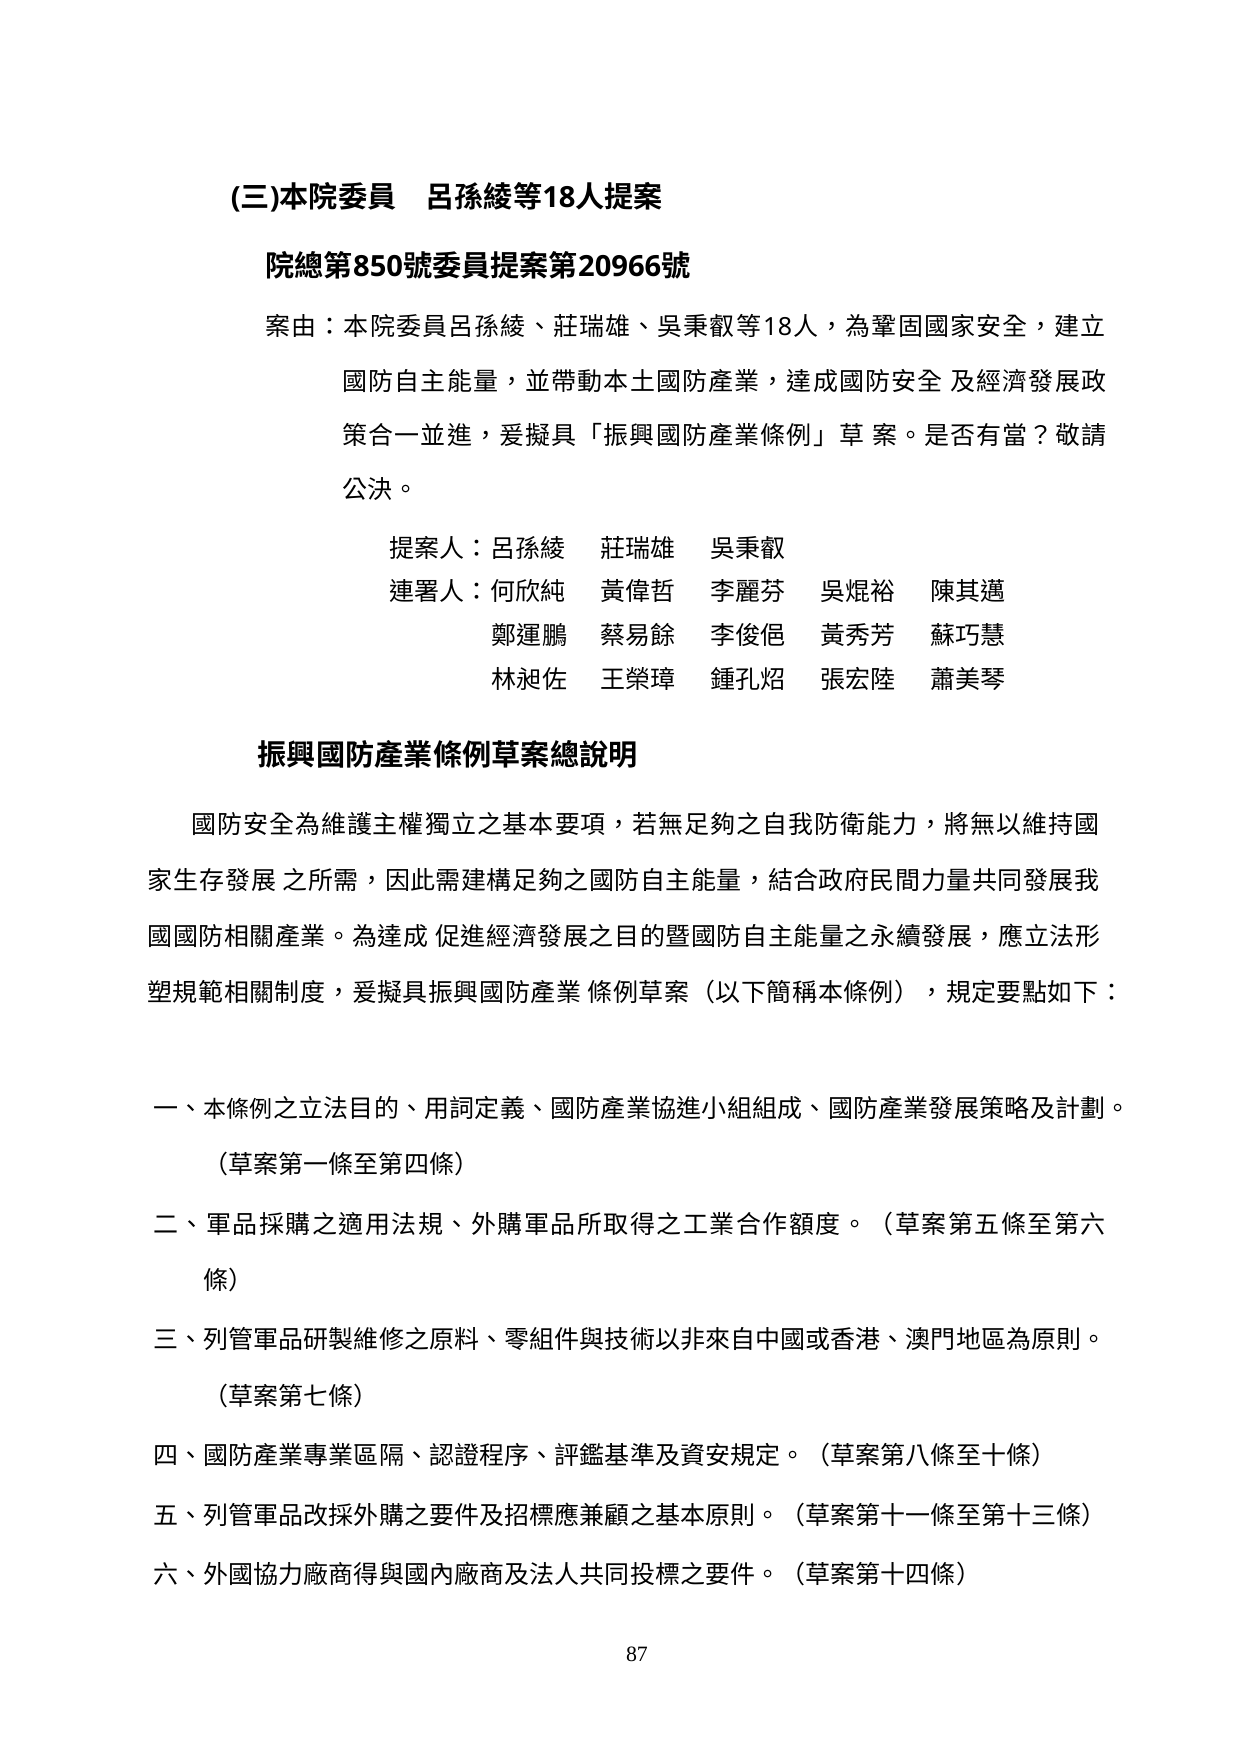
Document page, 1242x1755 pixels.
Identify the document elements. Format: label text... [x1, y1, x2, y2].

table_cell 陳其邁 [908, 567, 1034, 611]
text (三)本院委員 呂孫綾等18人提案 [223, 173, 1106, 216]
table_header [798, 524, 1034, 567]
text 案由：本院委員呂孫綾、莊瑞雄、吳秉叡等18人，為鞏固國家安全，建立國防自主能量，並帶動本土國防產業，達成國防安全 及經濟發展政策合一並進，爰擬具「振興國防產業條例」草 案。是否有當？敬請公決。 [265, 307, 1106, 506]
table_cell 張宏陸 [798, 655, 908, 698]
table_cell 黃秀芳 [798, 611, 908, 655]
text 五、列管軍品改採外購之要件及招標應兼顧之基本原則。（草案第十一條至第十三條） [153, 1495, 1106, 1531]
table_header 莊瑞雄 [579, 524, 688, 567]
table_cell 林昶佐 [385, 655, 578, 698]
text 振興國防產業條例草案總說明 [257, 735, 1108, 771]
text 六、外國協力廠商得與國內廠商及法人共同投標之要件。（草案第十四條） [153, 1555, 1106, 1591]
table_cell 鄭運鵬 [385, 611, 578, 655]
table_cell 蕭美琴 [908, 655, 1034, 698]
text 二、軍品採購之適用法規、外購軍品所取得之工業合作額度。（草案第五條至第六條） [153, 1204, 1106, 1297]
text 國防安全為維護主權獨立之基本要項，若無足夠之自我防衛能力，將無以維持國家生存發展 之所需，因此需建構足夠之國防自主能量，結合政府民間力量共同發展我國國防相關產業。為達成 促進經濟發展之目的暨國防自主能量之永續發展，應立法形塑規範相關制度，爰擬具振興國防產業 條例草案（以下簡稱本條例），規定要點如下： [147, 804, 1100, 1065]
text 三、列管軍品研製維修之原料、零組件與技術以非來自中國或香港、澳門地區為原則。（草案第七條） [153, 1320, 1106, 1412]
text 一、本條例之立法目的、用詞定義、國防產業協進小組組成、國防產業發展策略及計劃。（草案第一條至第四條） [153, 1088, 1106, 1181]
table_cell 吳焜裕 [798, 567, 908, 611]
table_cell 鍾孔炤 [688, 655, 798, 698]
table_header 吳秉叡 [688, 524, 798, 567]
table_cell 蔡易餘 [579, 611, 688, 655]
text 院總第850號委員提案第20966號 [210, 243, 1106, 285]
table_header 提案人：呂孫綾 [385, 524, 578, 567]
table_cell 王榮璋 [579, 655, 688, 698]
table_cell 黃偉哲 [579, 567, 688, 611]
text 四、國防產業專業區隔、認證程序、評鑑基準及資安規定。（草案第八條至十條） [153, 1436, 1106, 1472]
table_cell 連署人：何欣純 [385, 567, 578, 611]
table_cell 李俊俋 [688, 611, 798, 655]
table_cell 李麗芬 [688, 567, 798, 611]
table_cell 蘇巧慧 [908, 611, 1034, 655]
